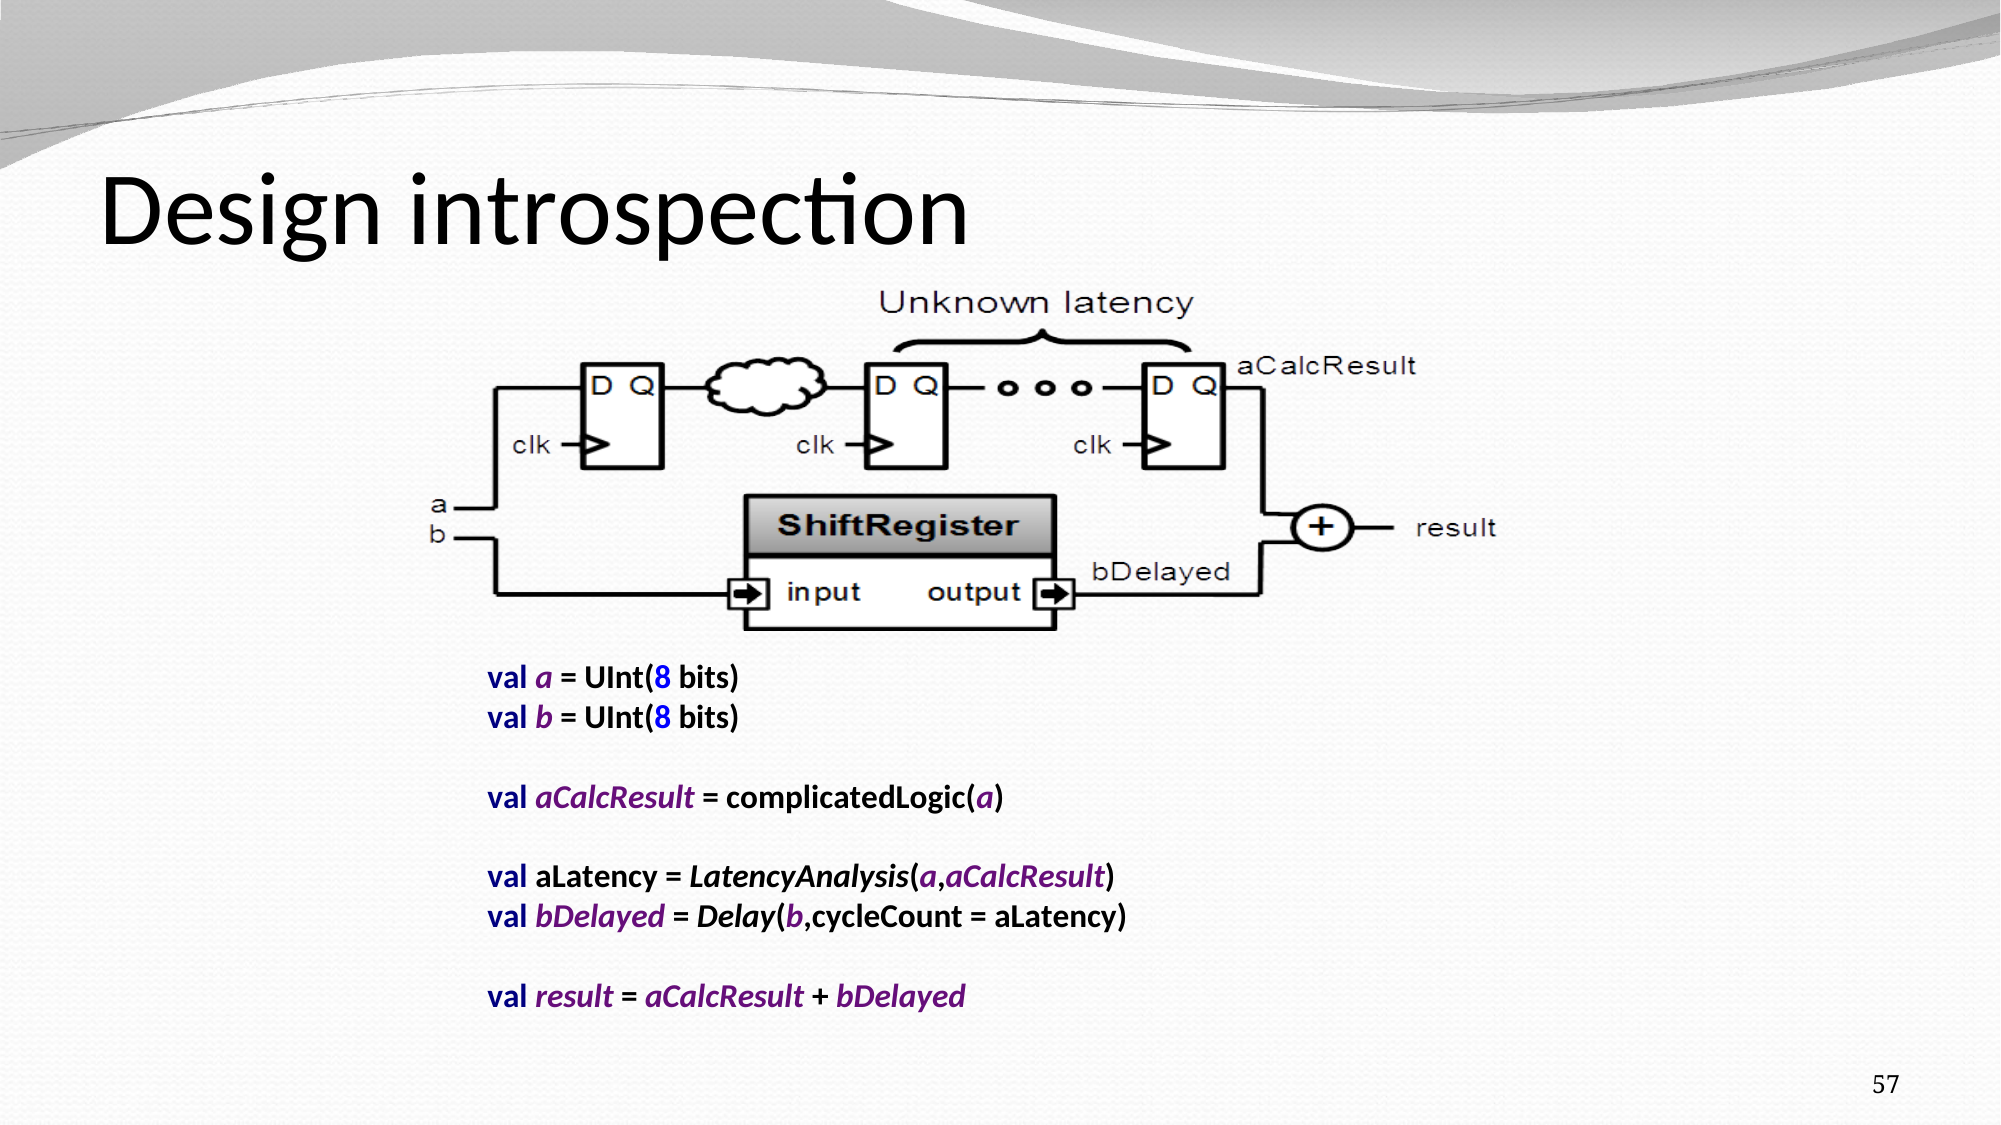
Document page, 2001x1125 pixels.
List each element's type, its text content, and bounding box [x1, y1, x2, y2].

text_box [1733, 1042, 1901, 1103]
picture [0, 0, 2001, 1125]
title Design introspection [99, 77, 1961, 266]
text_box val a = UInt(8 bits) val b = UInt(8 bits) val aCalcResult = complicatedLogic(a) val aLatency = LatencyAnalysis(a,aCalcResult) val bDelayed = Delay(b,cycleCount = aLatency) val result = aCalcResult + bDelayed [472, 647, 1143, 1062]
